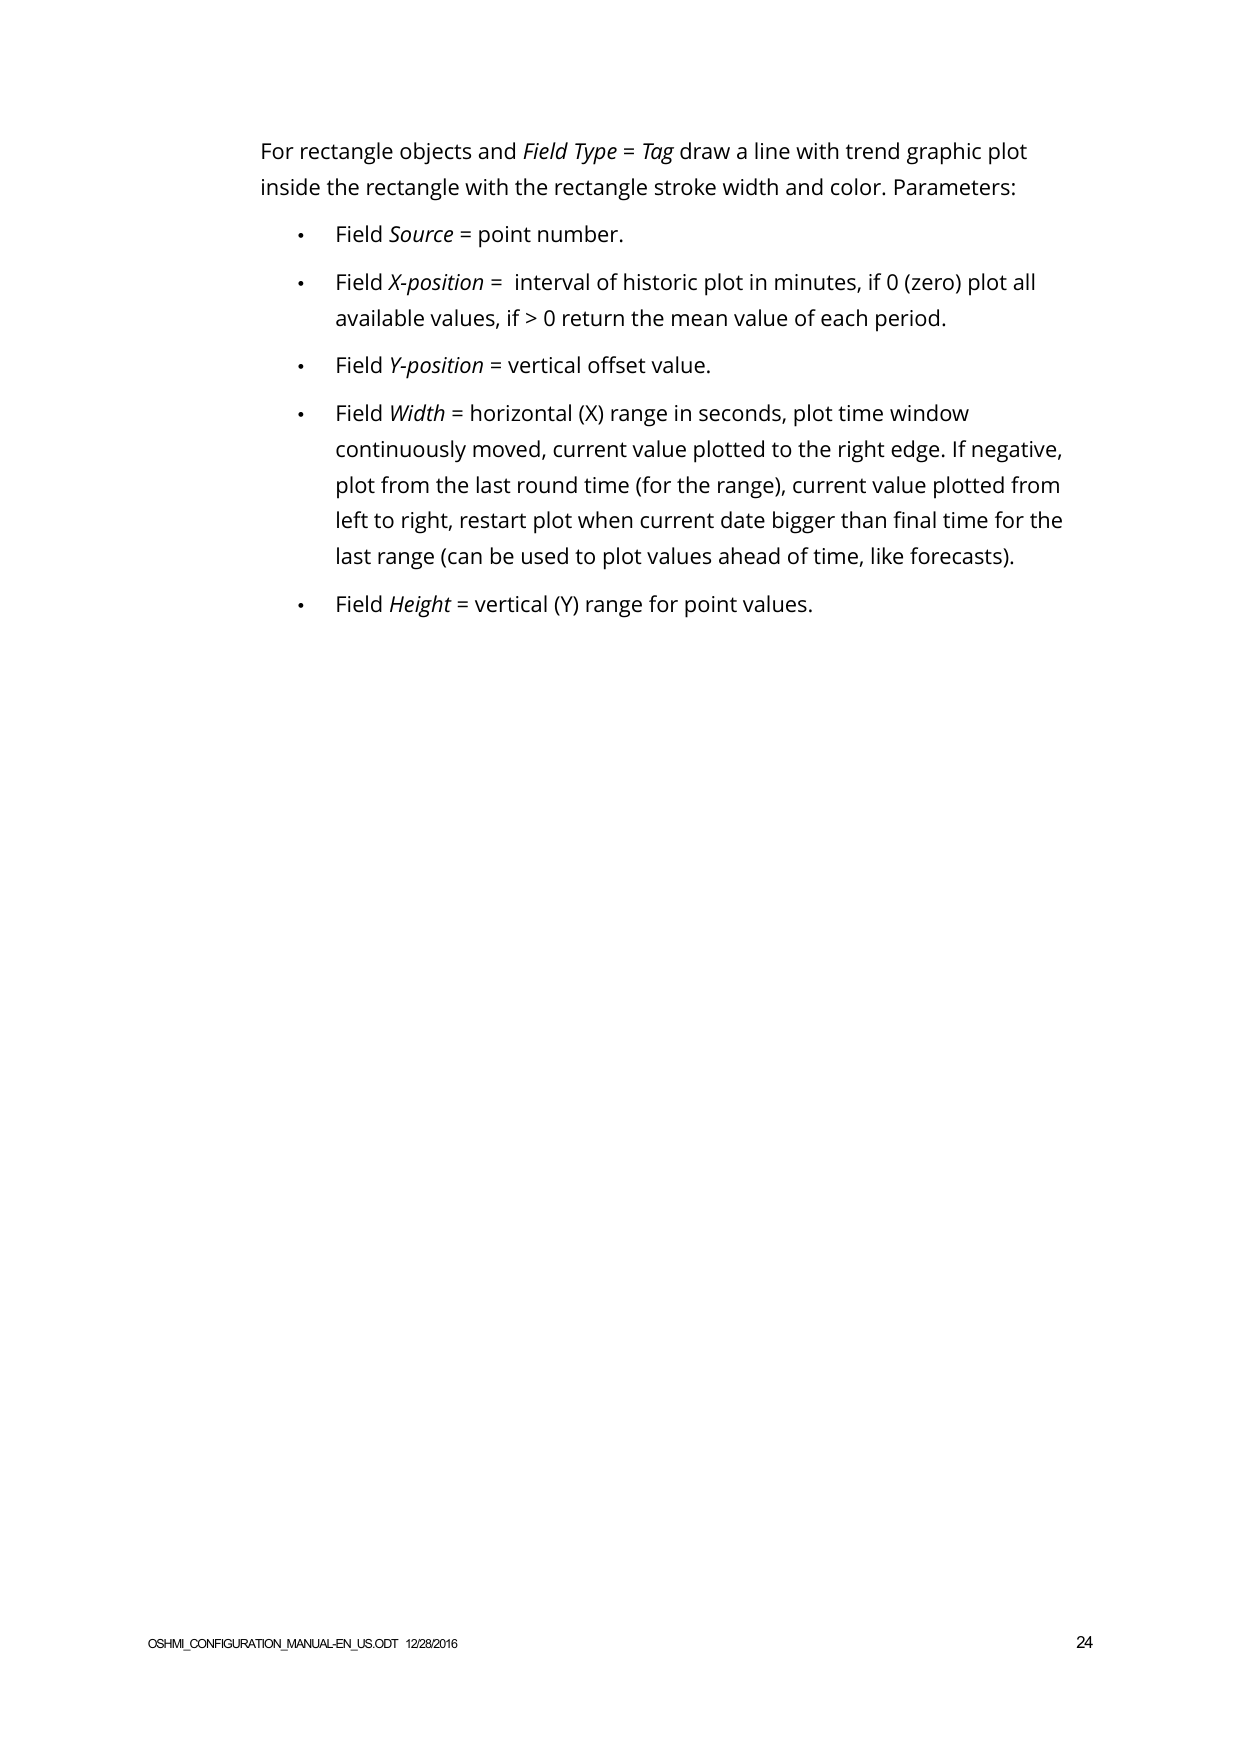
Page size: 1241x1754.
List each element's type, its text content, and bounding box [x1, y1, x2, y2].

text For rectangle objects and Field Type = Tag draw a line with trend graphic plot inside the rectangle with the rectangle stroke width and color. Parameters: [260, 136, 1093, 201]
list Field Y-position = vertical offset value. [298, 350, 1093, 380]
list Field Width = horizontal (X) range in seconds, plot time window continuously moved, current value plotted to the right edge. If negative, plot from the last round time (for the range), current value plotted from left to right, restart plot when current date bigger than final time for the last range (can be used to plot values ahead of time, like forecasts). [298, 398, 1093, 571]
list Field Source = point number. [298, 219, 1093, 249]
list Field Height = vertical (Y) range for point values. [298, 589, 1093, 618]
list Field X-position = interval of historic plot in minutes, if 0 (zero) plot all available values, if > 0 return the mean value of each period. [298, 267, 1093, 332]
